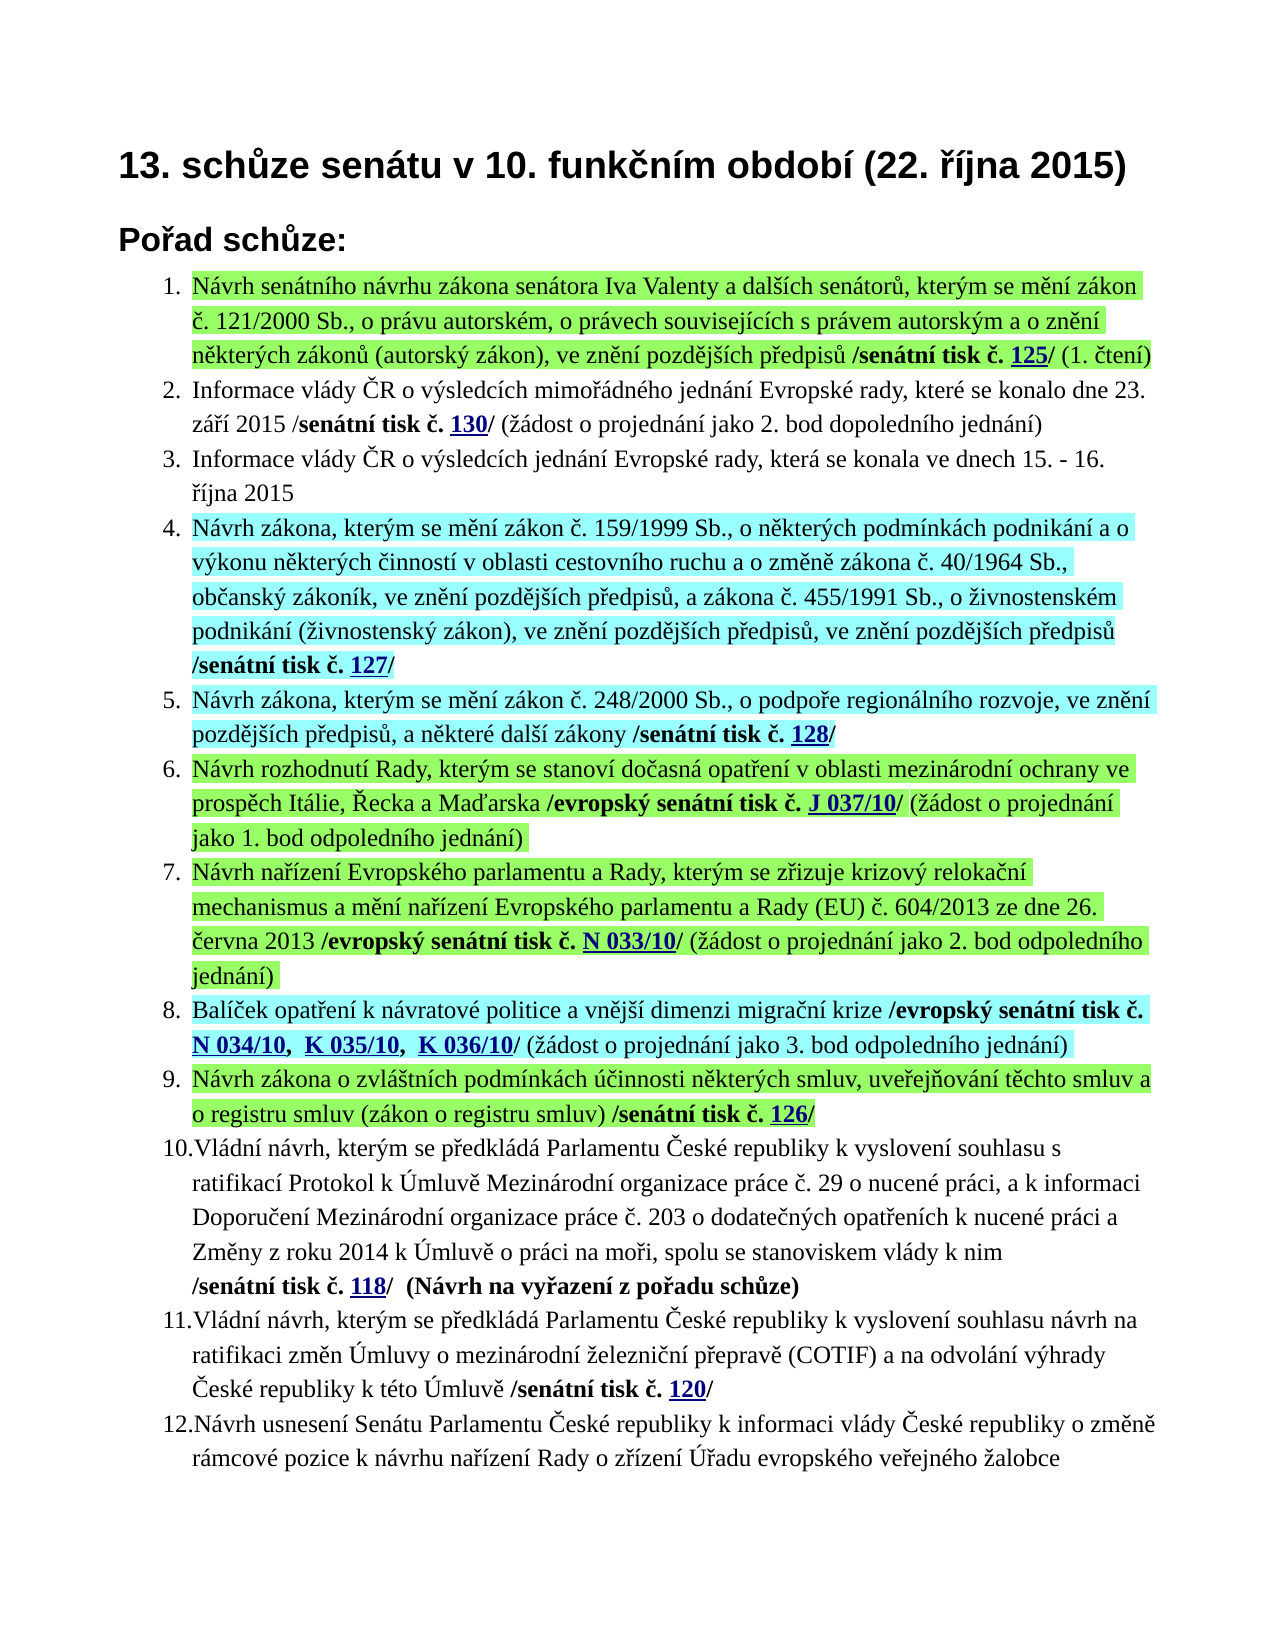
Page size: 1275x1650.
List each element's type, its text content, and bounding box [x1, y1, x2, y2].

list Vládní návrh, kterým se předkládá Parlamentu České republiky k vyslovení souhlasu návrh na ratifikaci změn Úmluvy o mezinárodní železniční přepravě (COTIF) a na odvolání výhrady České republiky k této Úmluvě /senátní tisk č. 120/ [162, 1306, 1157, 1403]
list Balíček opatření k návratové politice a vnější dimenzi migrační krize /evropský senátní tisk č. N 034/10, K 035/10, K 036/10/ (žádost o projednání jako 3. bod odpoledního jednání) [162, 995, 1157, 1058]
list Vládní návrh, kterým se předkládá Parlamentu České republiky k vyslovení souhlasu s ratifikací Protokol k Úmluvě Mezinárodní organizace práce č. 29 o nucené práci, a k informaci Doporučení Mezinárodní organizace práce č. 203 o dodatečných opatřeních k nucené práci a Změny z roku 2014 k Úmluvě o práci na moři, spolu se stanoviskem vlády k nim /senátní tisk č. 118/ (Návrh na vyřazení z pořadu schůze) [162, 1133, 1157, 1300]
subtitle Pořad schůze: [118, 220, 1157, 259]
subtitle 13. schůze senátu v 10. funkčním období (22. října 2015) [118, 143, 1157, 187]
list Návrh senátního návrhu zákona senátora Iva Valenty a dalších senátorů, kterým se mění zákon č. 121/2000 Sb., o právu autorském, o právech souvisejících s právem autorským a o znění některých zákonů (autorský zákon), ve znění pozdějších předpisů /senátní tisk č. 125/ (1. čtení) [162, 271, 1157, 369]
list Informace vlády ČR o výsledcích jednání Evropské rady, která se konala ve dnech 15. - 16. října 2015 [162, 444, 1157, 507]
list Návrh zákona, kterým se mění zákon č. 159/1999 Sb., o některých podmínkách podnikání a o výkonu některých činností v oblasti cestovního ruchu a o změně zákona č. 40/1964 Sb., občanský zákoník, ve znění pozdějších předpisů, a zákona č. 455/1991 Sb., o živnostenském podnikání (živnostenský zákon), ve znění pozdějších předpisů, ve znění pozdějších předpisů /senátní tisk č. 127/ [162, 513, 1157, 679]
list Informace vlády ČR o výsledcích mimořádného jednání Evropské rady, které se konalo dne 23. září 2015 /senátní tisk č. 130/ (žádost o projednání jako 2. bod dopoledního jednání) [162, 375, 1157, 438]
list Návrh usnesení Senátu Parlamentu České republiky k informaci vlády České republiky o změně rámcové pozice k návrhu nařízení Rady o zřízení Úřadu evropského veřejného žalobce [162, 1409, 1157, 1472]
list Návrh nařízení Evropského parlamentu a Rady, kterým se zřizuje krizový relokační mechanismus a mění nařízení Evropského parlamentu a Rady (EU) č. 604/2013 ze dne 26. června 2013 /evropský senátní tisk č. N 033/10/ (žádost o projednání jako 2. bod odpoledního jednání) [162, 857, 1157, 989]
list Návrh rozhodnutí Rady, kterým se stanoví dočasná opatření v oblasti mezinárodní ochrany ve prospěch Itálie, Řecka a Maďarska /evropský senátní tisk č. J 037/10/ (žádost o projednání jako 1. bod odpoledního jednání) [162, 754, 1157, 852]
list Návrh zákona o zvláštních podmínkách účinnosti některých smluv, uveřejňování těchto smluv a o registru smluv (zákon o registru smluv) /senátní tisk č. 126/ [162, 1064, 1157, 1127]
list Návrh zákona, kterým se mění zákon č. 248/2000 Sb., o podpoře regionálního rozvoje, ve znění pozdějších předpisů, a některé další zákony /senátní tisk č. 128/ [162, 685, 1157, 748]
